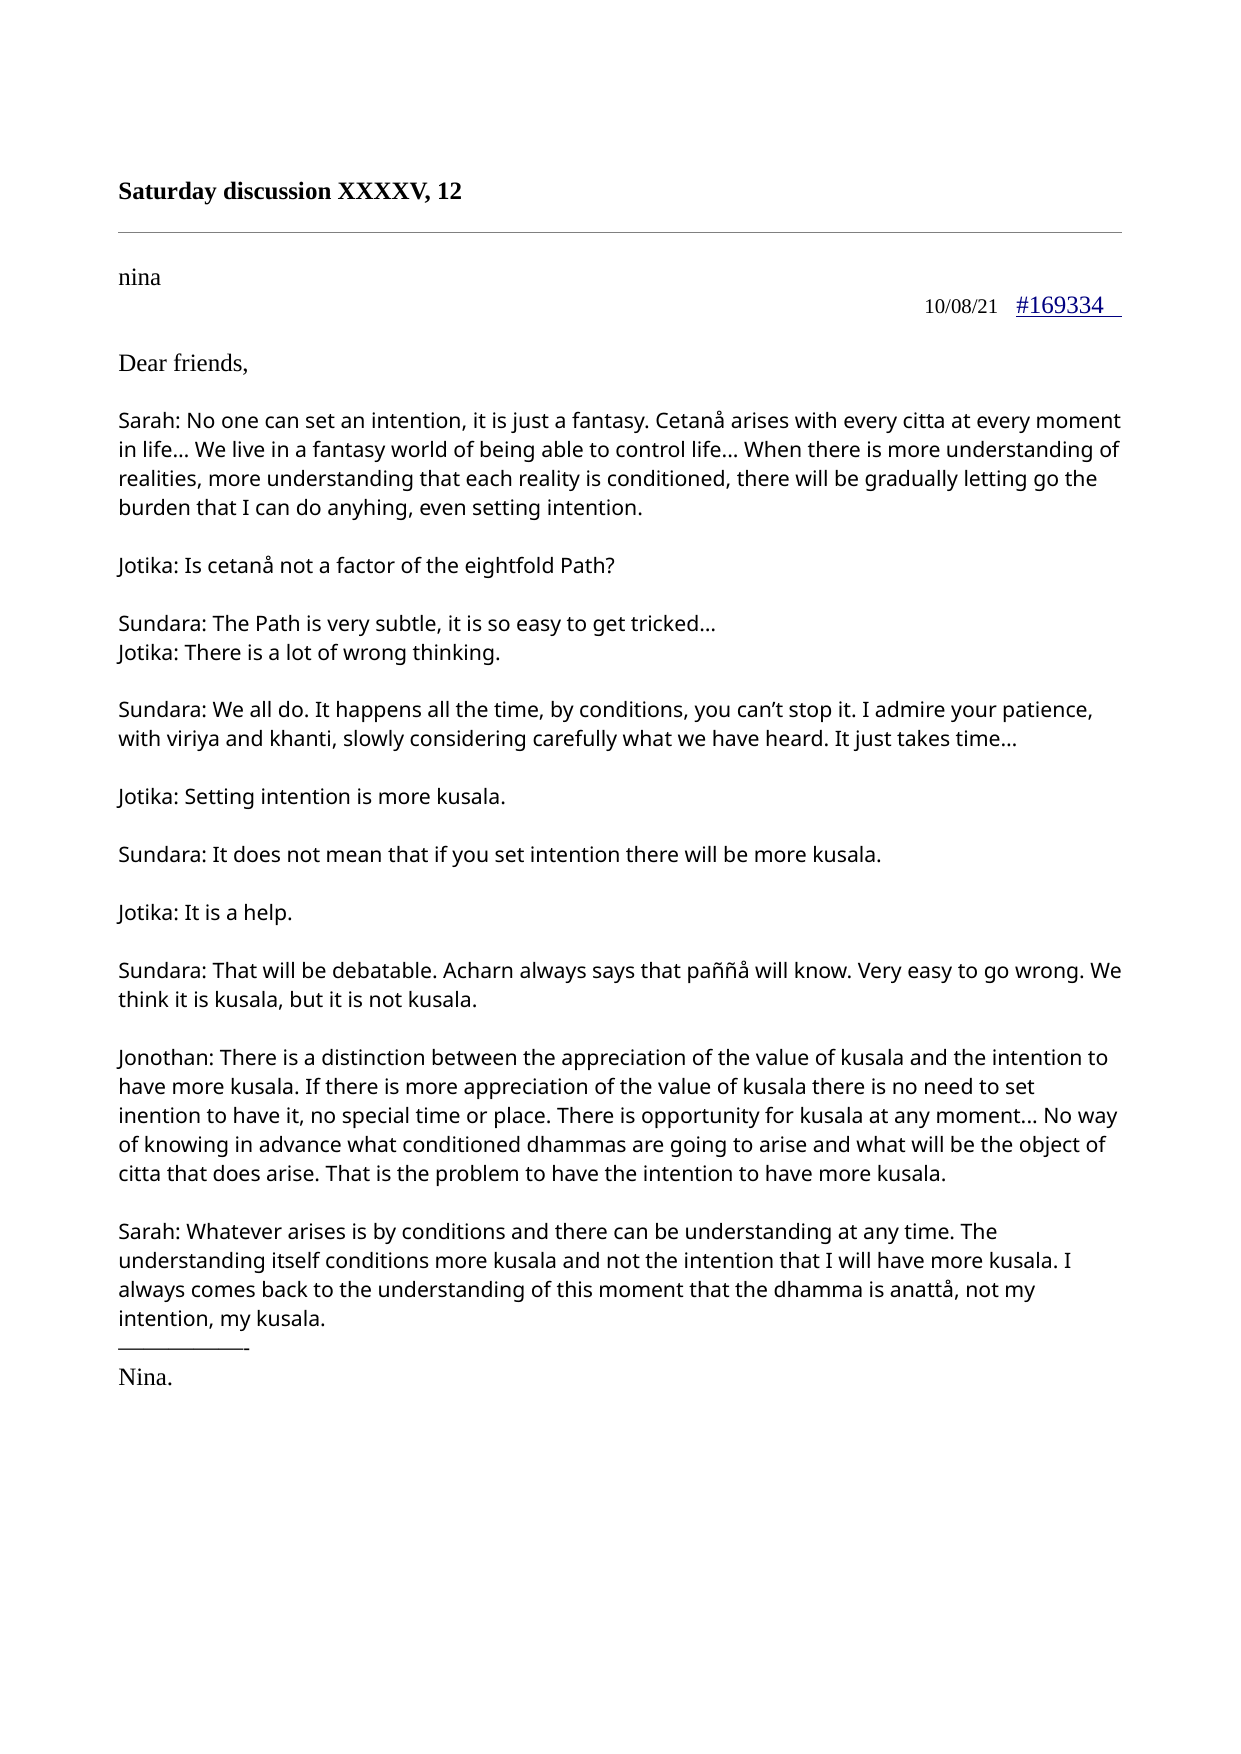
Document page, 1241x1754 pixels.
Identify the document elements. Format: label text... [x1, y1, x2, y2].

table_header nina 10/08/21 #169334 Dear friends, Sarah: No one can set an intention, it is just a fantasy. Cetanå arises with every citta at every moment in life… We live in a fantasy world of being able to control life... When there is more understanding of realities, more understanding that each reality is conditioned, there will be gradually letting go the burden that I can do anyhing, even setting intention. Jotika: Is cetanå not a factor of the eightfold Path? Sundara: The Path is very subtle, it is so easy to get tricked… Jotika: There is a lot of wrong thinking. Sundara: We all do. It happens all the time, by conditions, you can’t stop it. I admire your patience, with viriya and khanti, slowly considering carefully what we have heard. It just takes time… Jotika: Setting intention is more kusala. Sundara: It does not mean that if you set intention there will be more kusala. Jotika: It is a help. Sundara: That will be debatable. Acharn always says that paññå will know. Very easy to go wrong. We think it is kusala, but it is not kusala. Jonothan: There is a distinction between the appreciation of the value of kusala and the intention to have more kusala. If there is more appreciation of the value of kusala there is no need to set inention to have it, no special time or place. There is opportunity for kusala at any moment... No way of knowing in advance what conditioned dhammas are going to arise and what will be the object of citta that does arise. That is the problem to have the intention to have more kusala. Sarah: Whatever arises is by conditions and there can be understanding at any time. The understanding itself conditions more kusala and not the intention that I will have more kusala. I always comes back to the understanding of this moment that the dhamma is anattå, not my intention, my kusala. —————- Nina. [118, 233, 1122, 1391]
subtitle Saturday discussion XXXXV, 12 [118, 176, 1122, 205]
